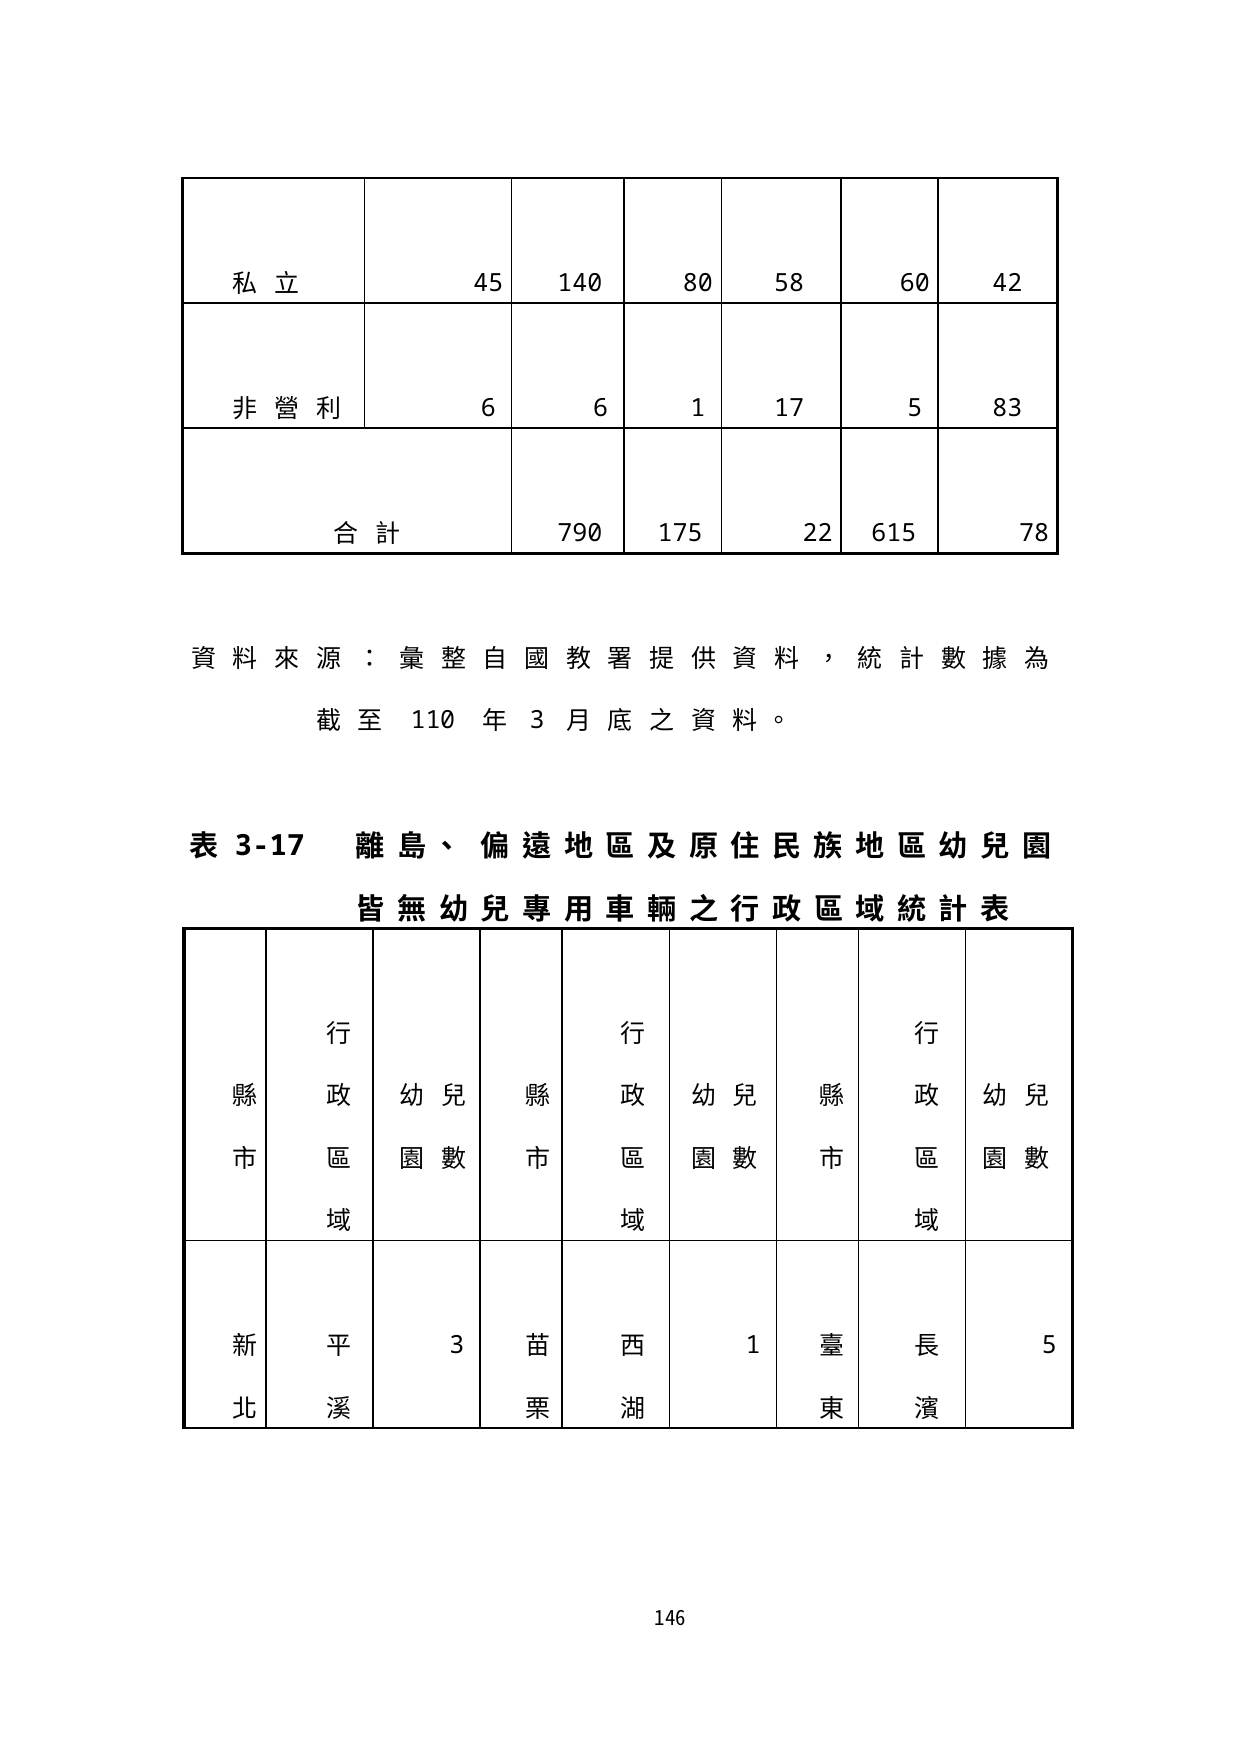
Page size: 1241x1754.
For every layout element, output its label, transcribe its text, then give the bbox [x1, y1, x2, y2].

table_header 行政區域 [267, 930, 372, 1240]
table_cell 西湖 [563, 1241, 669, 1427]
table_cell 合計 [184, 429, 511, 552]
table_cell 22 [722, 429, 840, 552]
table_cell 私立 [184, 179, 364, 302]
table_cell 80 [625, 179, 721, 302]
table_header 行政區域 [859, 930, 965, 1240]
table_cell 60 [842, 179, 937, 302]
table_cell 17 [722, 304, 840, 427]
table_cell 6 [365, 304, 511, 427]
table_header 幼兒園數 [966, 930, 1071, 1240]
table_header 幼兒園數 [670, 930, 776, 1240]
table_cell 83 [939, 304, 1056, 427]
table_cell 長濱 [859, 1241, 965, 1427]
table_cell 175 [625, 429, 721, 552]
table_cell 平溪 [267, 1241, 372, 1427]
table_header 縣市 [777, 930, 858, 1240]
table_cell 6 [512, 304, 623, 427]
table_cell 45 [365, 179, 511, 302]
table_cell 1 [625, 304, 721, 427]
table_cell 新北 [186, 1241, 265, 1427]
table_cell 臺東 [777, 1241, 858, 1427]
text 表3-17 離島、偏遠地區及原住民族地區幼兒園皆無幼兒專用車輛之行政區域統計表 [182, 802, 1058, 927]
table_cell 78 [939, 429, 1056, 552]
text 資料來源：彙整自國教署提供資料，統計數據為截至110年3月底之資料。 [183, 615, 1058, 740]
table_cell 1 [670, 1241, 776, 1427]
table_cell 3 [374, 1241, 479, 1427]
table_cell 5 [842, 304, 937, 427]
table_cell 非營利 [184, 304, 364, 427]
table_header 幼兒園數 [374, 930, 479, 1240]
table_header 縣市 [186, 930, 265, 1240]
table_header 縣市 [481, 930, 561, 1240]
table_header 行政區域 [563, 930, 669, 1240]
table_cell 140 [512, 179, 623, 302]
table_cell 790 [512, 429, 623, 552]
table_cell 58 [722, 179, 840, 302]
table_cell 苗栗 [481, 1241, 561, 1427]
table_cell 5 [966, 1241, 1071, 1427]
table_cell 615 [842, 429, 937, 552]
table_cell 42 [939, 179, 1056, 302]
